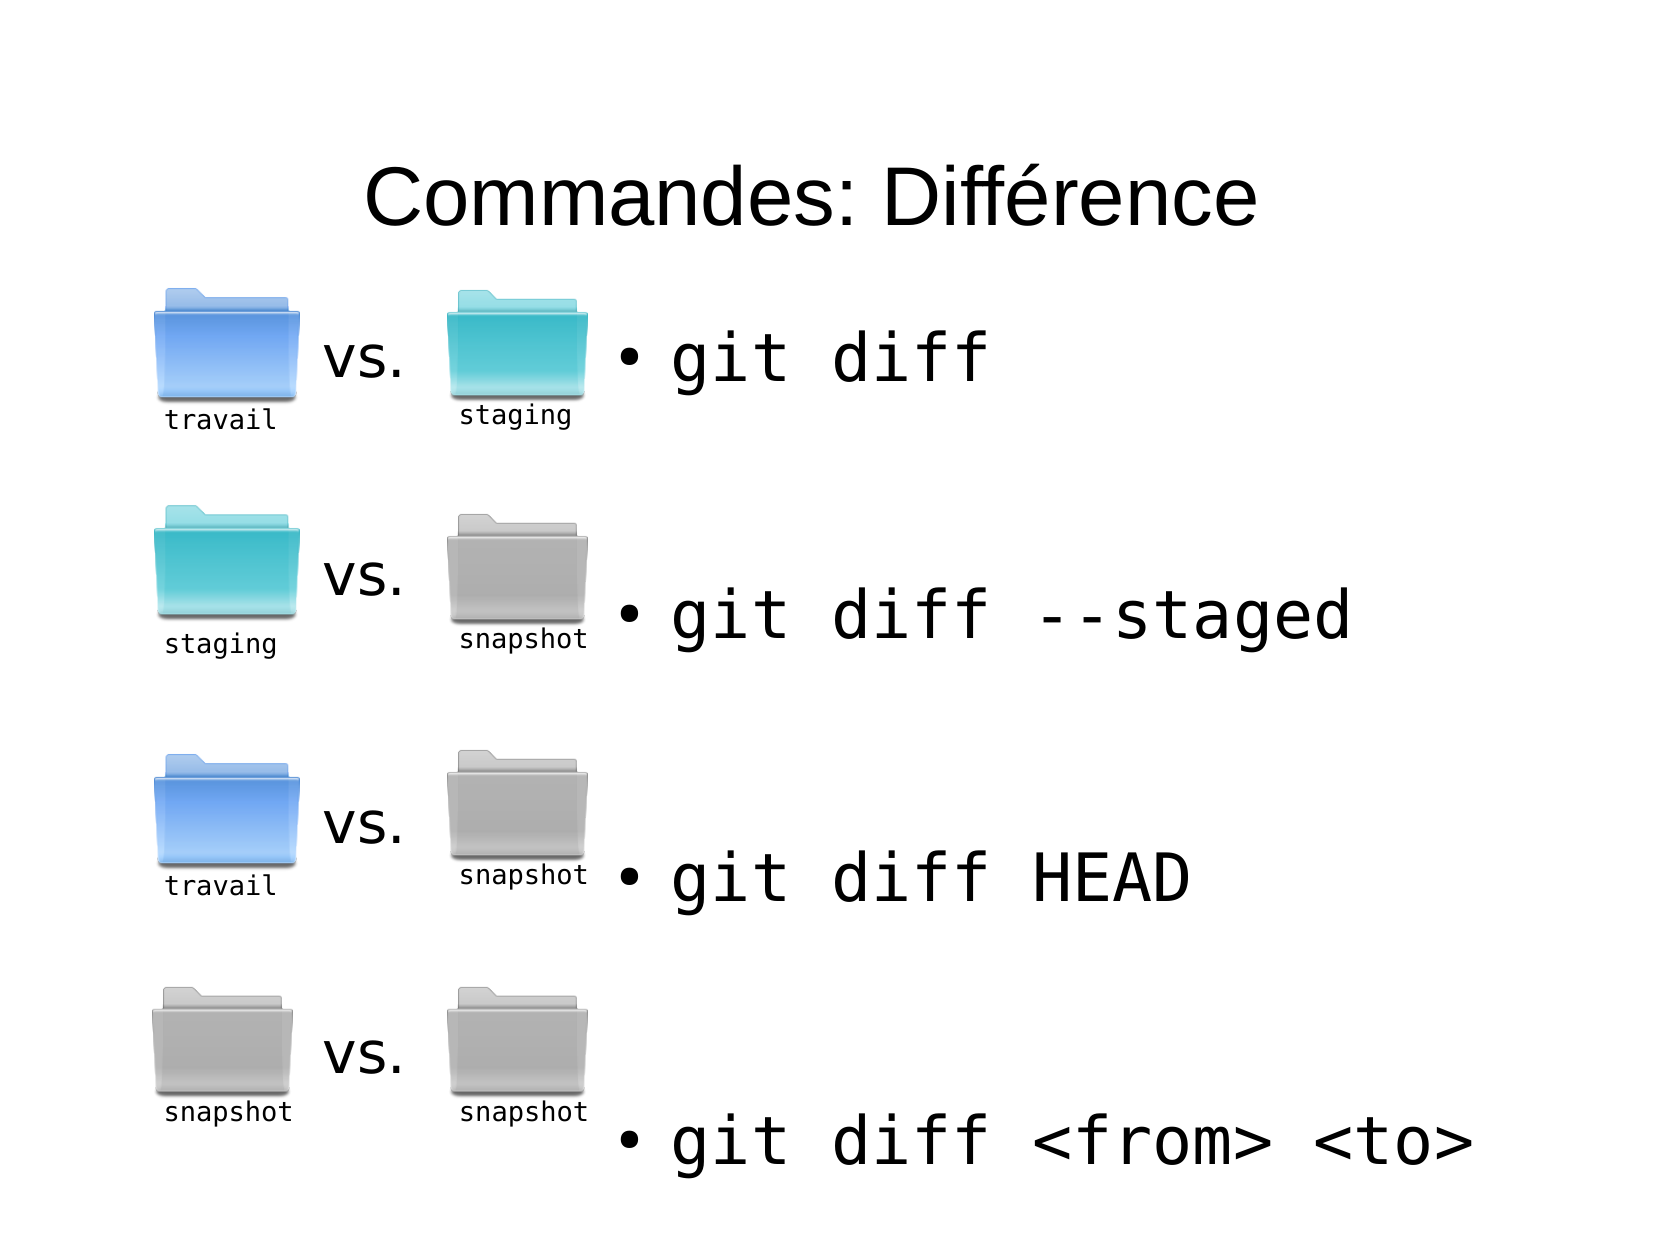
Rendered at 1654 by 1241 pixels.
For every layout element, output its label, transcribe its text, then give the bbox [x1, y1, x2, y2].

text_box travail [149, 396, 297, 445]
picture [447, 505, 588, 616]
text_box vs. [308, 1012, 421, 1203]
text_box snapshot [443, 852, 600, 899]
text_box staging [149, 621, 297, 669]
text_box snapshot [444, 1088, 600, 1135]
text_box snapshot [148, 1088, 308, 1135]
picture [447, 978, 588, 1088]
text_box vs. [308, 782, 421, 973]
picture [447, 281, 588, 391]
picture [154, 738, 300, 884]
picture [154, 496, 300, 642]
title Commandes: Différence [118, 112, 1506, 281]
text_box vs. [308, 534, 421, 725]
list git diff git diff --staged git diff HEAD git diff <from> <to> [600, 319, 1571, 1175]
picture [154, 272, 300, 418]
text_box travail [149, 863, 297, 911]
text_box staging [443, 391, 588, 438]
picture [152, 978, 293, 1088]
text_box vs. [308, 315, 421, 506]
picture [447, 741, 588, 852]
text_box snapshot [443, 616, 600, 663]
